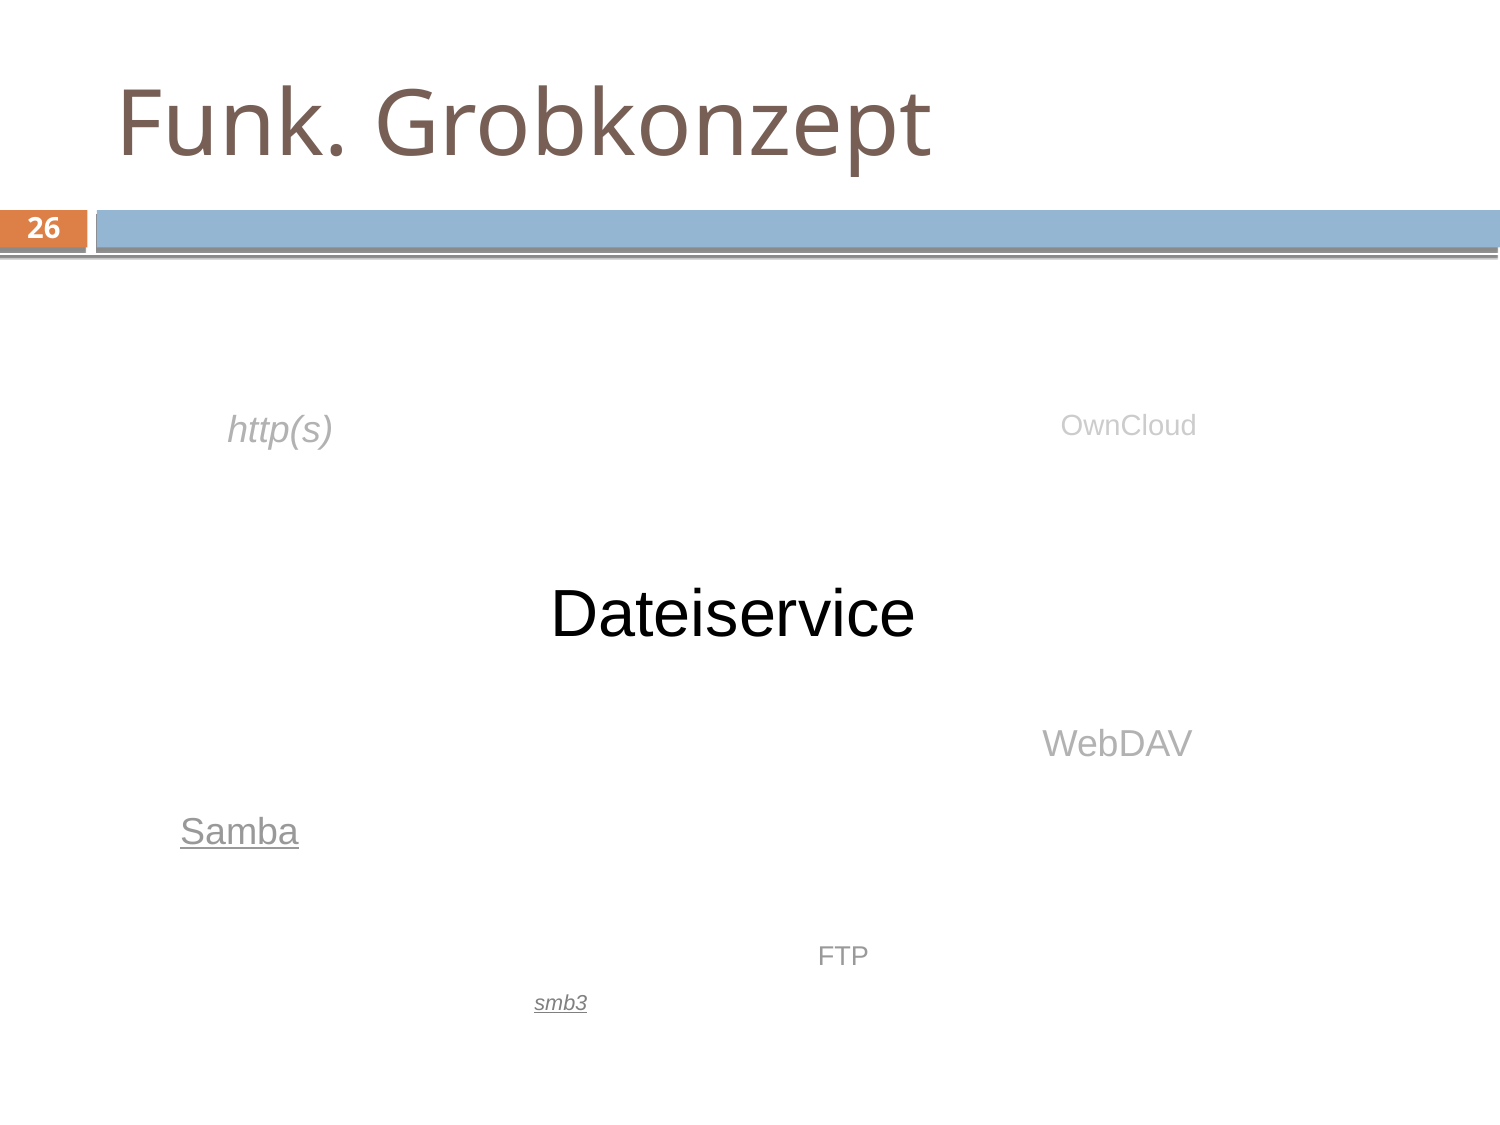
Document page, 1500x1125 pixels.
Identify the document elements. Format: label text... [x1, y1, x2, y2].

title Funk. Grobkonzept [100, 37, 1438, 200]
text_box smb3 [519, 956, 603, 1023]
text_box Samba [165, 803, 314, 860]
text_box WebDAV [1027, 714, 1241, 772]
text_box http(s) [212, 401, 349, 459]
text_box OwnCloud [1045, 401, 1213, 450]
text_box FTP [803, 933, 991, 979]
subtitle Dateiservice [47, 274, 1385, 1028]
